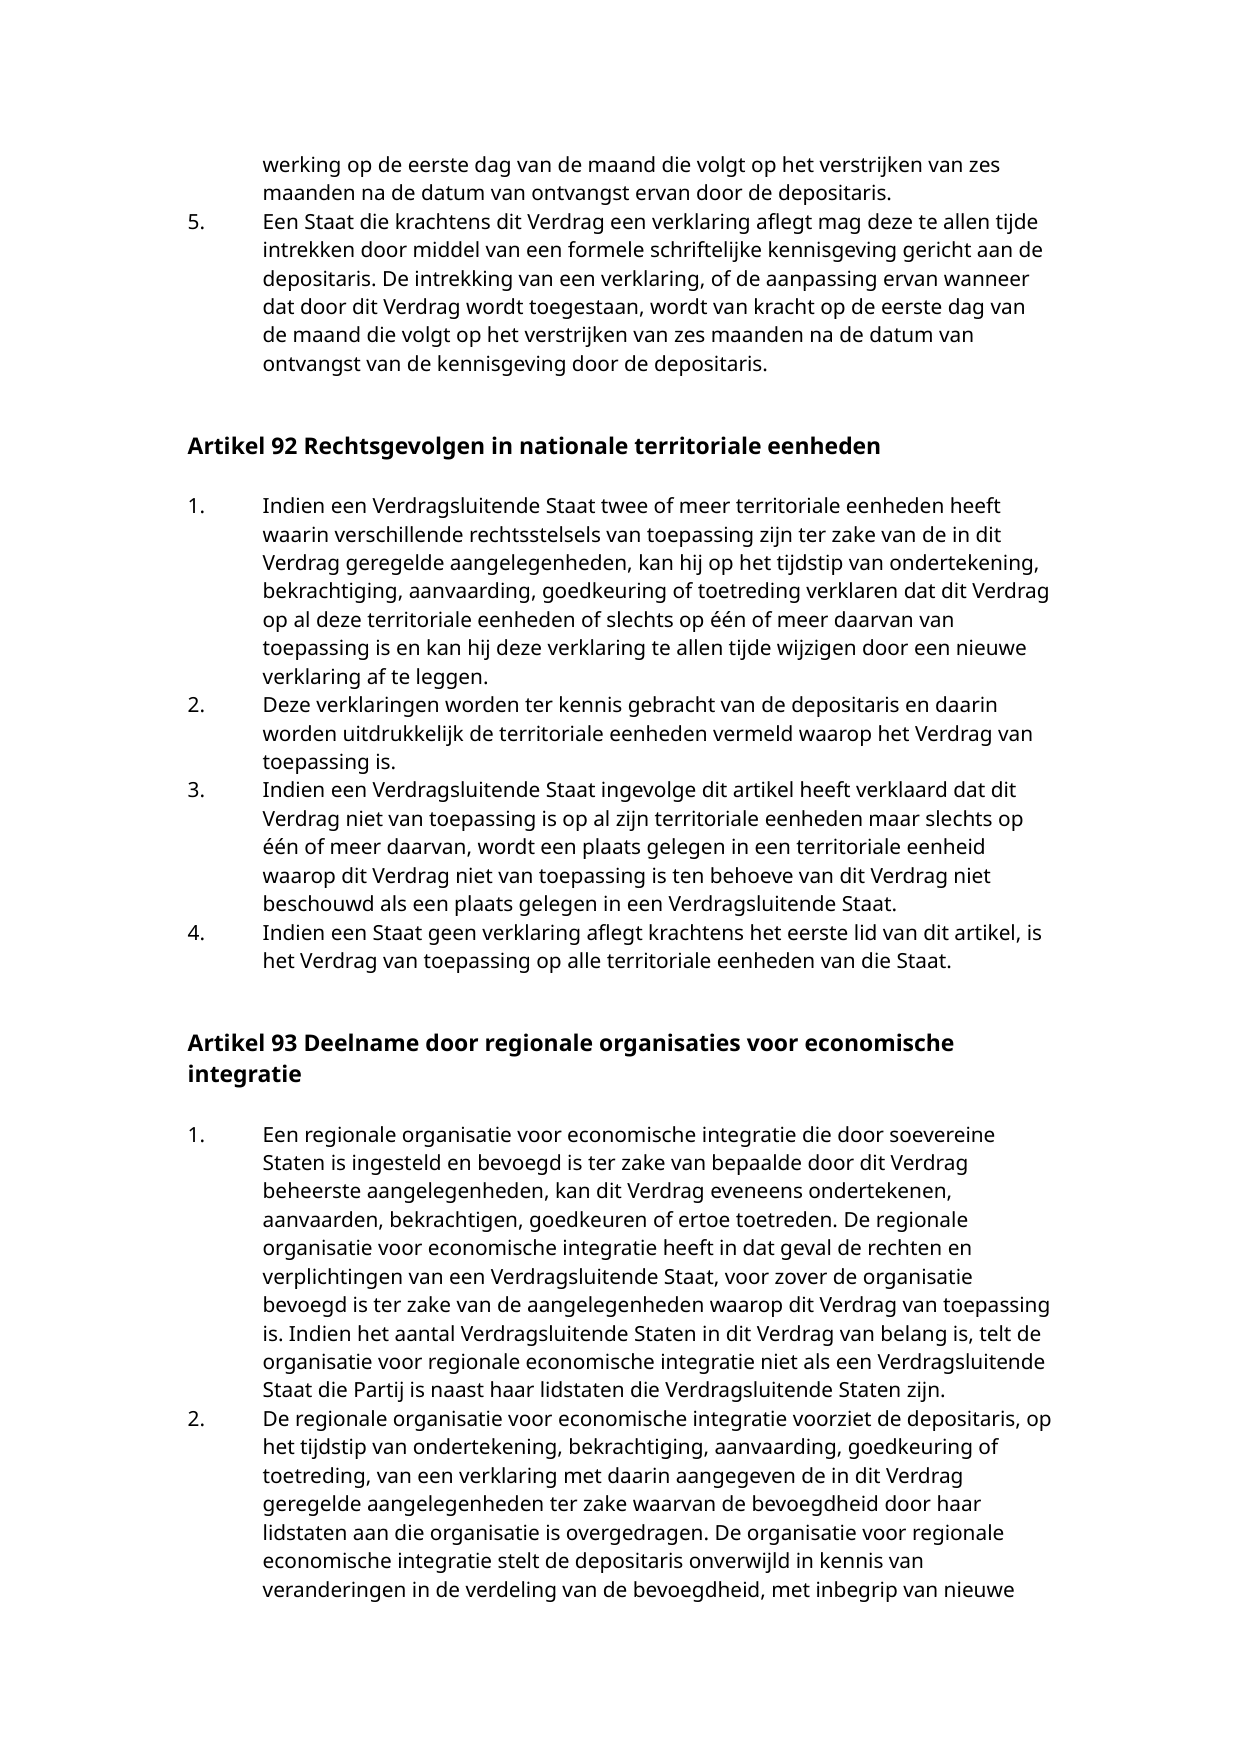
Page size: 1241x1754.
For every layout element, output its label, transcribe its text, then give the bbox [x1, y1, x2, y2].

list Een regionale organisatie voor economische integratie die door soevereine Staten is ingesteld en bevoegd is ter zake van bepaalde door dit Verdrag beheerste aangelegenheden, kan dit Verdrag eveneens ondertekenen, aanvaarden, bekrachtigen, goedkeuren of ertoe toetreden. De regionale organisatie voor economische integratie heeft in dat geval de rechten en verplichtingen van een Verdragsluitende Staat, voor zover de organisatie bevoegd is ter zake van de aangelegenheden waarop dit Verdrag van toepassing is. Indien het aantal Verdragsluitende Staten in dit Verdrag van belang is, telt de organisatie voor regionale economische integratie niet als een Verdragsluitende Staat die Partij is naast haar lidstaten die Verdragsluitende Staten zijn. [187, 1120, 1053, 1404]
list Indien een Staat geen verklaring aflegt krachtens het eerste lid van dit artikel, is het Verdrag van toepassing op alle territoriale eenheden van die Staat. [187, 918, 1053, 975]
list werking op de eerste dag van de maand die volgt op het verstrijken van zes maanden na de datum van ontvangst ervan door de depositaris. [187, 150, 1053, 207]
subtitle Artikel 92 Rechtsgevolgen in nationale territoriale eenheden [187, 430, 1053, 461]
list De regionale organisatie voor economische integratie voorziet de depositaris, op het tijdstip van ondertekening, bekrachtiging, aanvaarding, goedkeuring of toetreding, van een verklaring met daarin aangegeven de in dit Verdrag geregelde aangelegenheden ter zake waarvan de bevoegdheid door haar lidstaten aan die organisatie is overgedragen. De organisatie voor regionale economische integratie stelt de depositaris onverwijld in kennis van veranderingen in de verdeling van de bevoegdheid, met inbegrip van nieuwe [187, 1404, 1053, 1603]
list Indien een Verdragsluitende Staat twee of meer territoriale eenheden heeft waarin verschillende rechtsstelsels van toepassing zijn ter zake van de in dit Verdrag geregelde aangelegenheden, kan hij op het tijdstip van ondertekening, bekrachtiging, aanvaarding, goedkeuring of toetreding verklaren dat dit Verdrag op al deze territoriale eenheden of slechts op één of meer daarvan van toepassing is en kan hij deze verklaring te allen tijde wijzigen door een nieuwe verklaring af te leggen. [187, 491, 1053, 690]
list Indien een Verdragsluitende Staat ingevolge dit artikel heeft verklaard dat dit Verdrag niet van toepassing is op al zijn territoriale eenheden maar slechts op één of meer daarvan, wordt een plaats gelegen in een territoriale eenheid waarop dit Verdrag niet van toepassing is ten behoeve van dit Verdrag niet beschouwd als een plaats gelegen in een Verdragsluitende Staat. [187, 776, 1053, 918]
list Een Staat die krachtens dit Verdrag een verklaring aflegt mag deze te allen tijde intrekken door middel van een formele schriftelijke kennisgeving gericht aan de depositaris. De intrekking van een verklaring, of de aanpassing ervan wanneer dat door dit Verdrag wordt toegestaan, wordt van kracht op de eerste dag van de maand die volgt op het verstrijken van zes maanden na de datum van ontvangst van de kennisgeving door de depositaris. [187, 207, 1053, 377]
list Deze verklaringen worden ter kennis gebracht van de depositaris en daarin worden uitdrukkelijk de territoriale eenheden vermeld waarop het Verdrag van toepassing is. [187, 690, 1053, 776]
subtitle Artikel 93 Deelname door regionale organisaties voor economische integratie [187, 1027, 1053, 1090]
